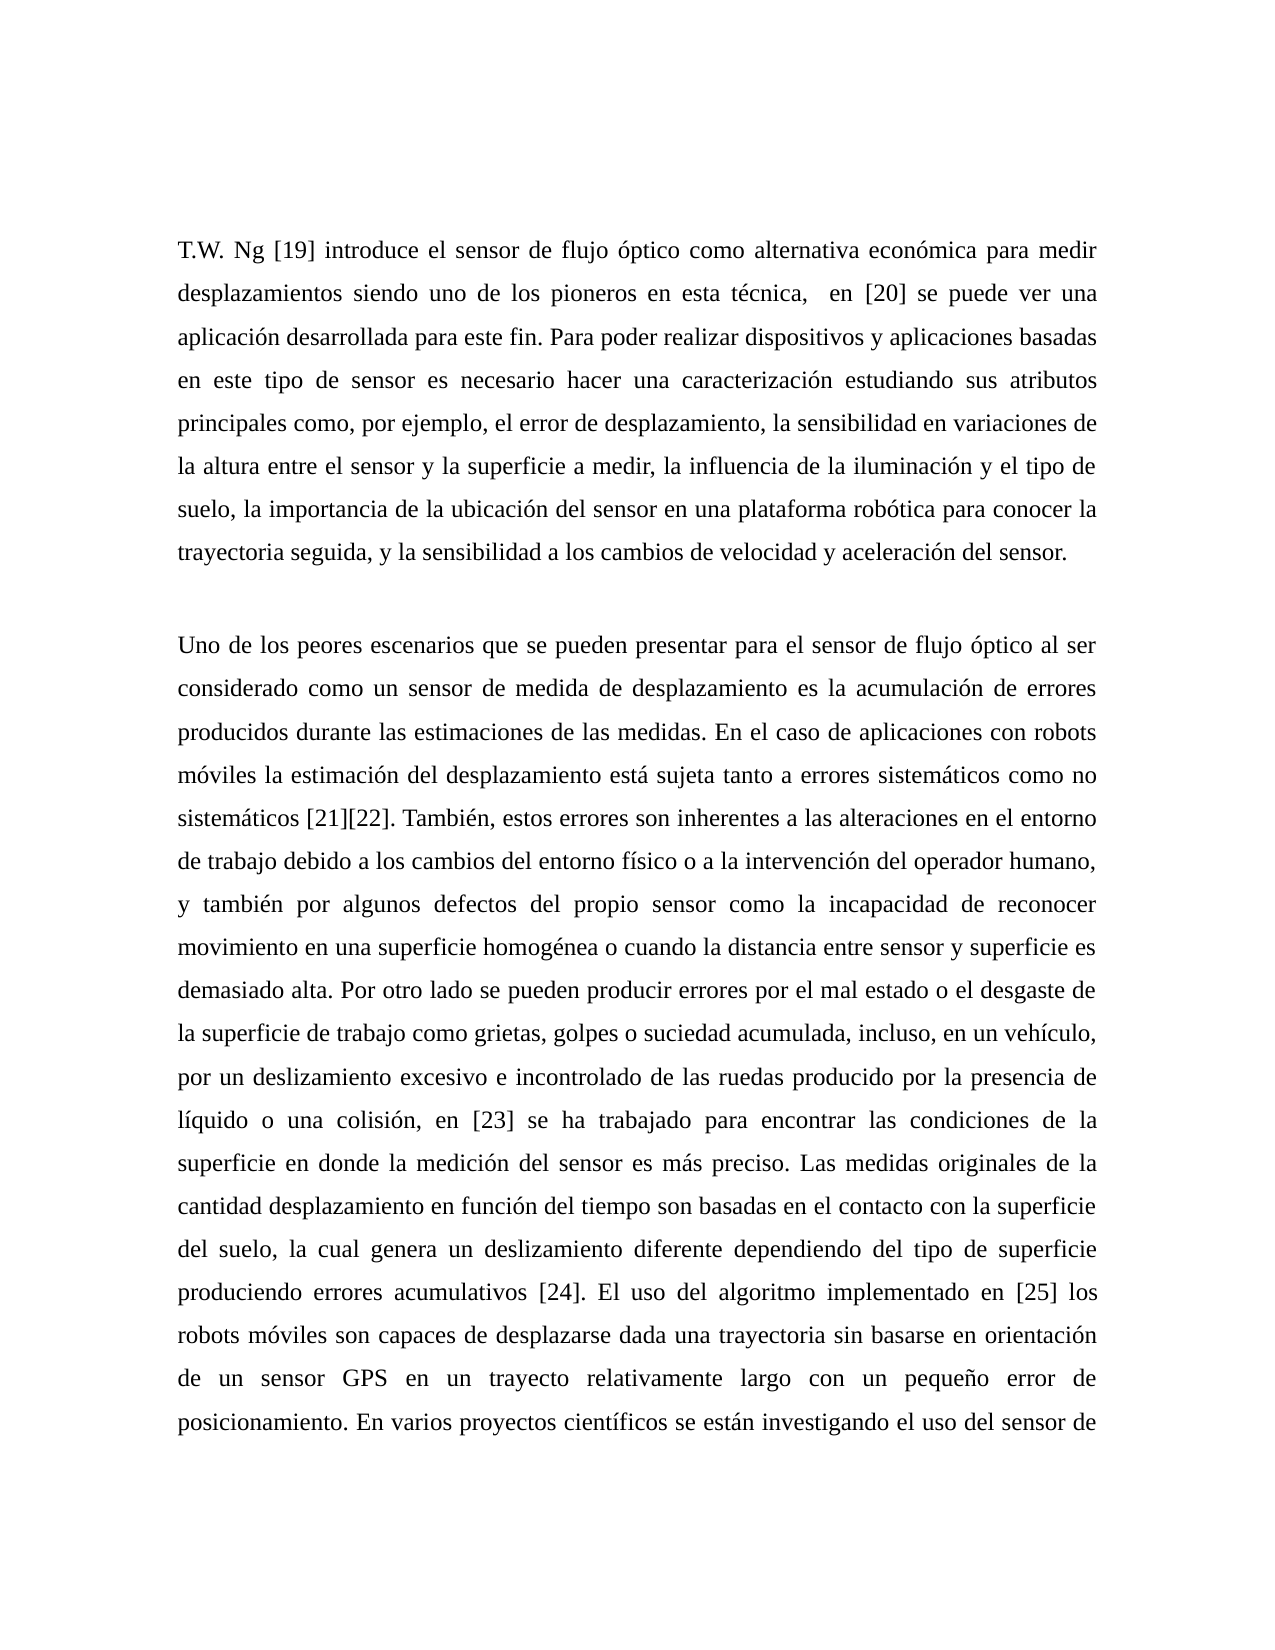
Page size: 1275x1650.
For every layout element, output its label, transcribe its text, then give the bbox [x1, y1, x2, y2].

text Uno de los peores escenarios que se pueden presentar para el sensor de flujo óptico al ser considerado como un sensor de medida de desplazamiento es la acumulación de errores producidos durante las estimaciones de las medidas. En el caso de aplicaciones con robots móviles la estimación del desplazamiento está sujeta tanto a errores sistemáticos como no sistemáticos [21][22]. También, estos errores son inherentes a las alteraciones en el entorno de trabajo debido a los cambios del entorno físico o a la intervención del operador humano, y también por algunos defectos del propio sensor como la incapacidad de reconocer movimiento en una superficie homogénea o cuando la distancia entre sensor y superficie es demasiado alta. Por otro lado se pueden producir errores por el mal estado o el desgaste de la superficie de trabajo como grietas, golpes o suciedad acumulada, incluso, en un vehículo, por un deslizamiento excesivo e incontrolado de las ruedas producido por la presencia de líquido o una colisión, en [23] se ha trabajado para encontrar las condiciones de la superficie en donde la medición del sensor es más preciso. Las medidas originales de la cantidad desplazamiento en función del tiempo son basadas en el contacto con la superficie del suelo, la cual genera un deslizamiento diferente dependiendo del tipo de superficie produciendo errores acumulativos [24]. El uso del algoritmo implementado en [25] los robots móviles son capaces de desplazarse dada una trayectoria sin basarse en orientación de un sensor GPS en un trayecto relativamente largo con un pequeño error de posicionamiento. En varios proyectos científicos se están investigando el uso del sensor de [177, 630, 1098, 1435]
text T.W. Ng [19] introduce el sensor de flujo óptico como alternativa económica para medir desplazamientos siendo uno de los pioneros en esta técnica, en [20] se puede ver una aplicación desarrollada para este fin. Para poder realizar dispositivos y aplicaciones basadas en este tipo de sensor es necesario hacer una caracterización estudiando sus atributos principales como, por ejemplo, el error de desplazamiento, la sensibilidad en variaciones de la altura entre el sensor y la superficie a medir, la influencia de la iluminación y el tipo de suelo, la importancia de la ubicación del sensor en una plataforma robótica para conocer la trayectoria seguida, y la sensibilidad a los cambios de velocidad y aceleración del sensor. [177, 235, 1098, 566]
